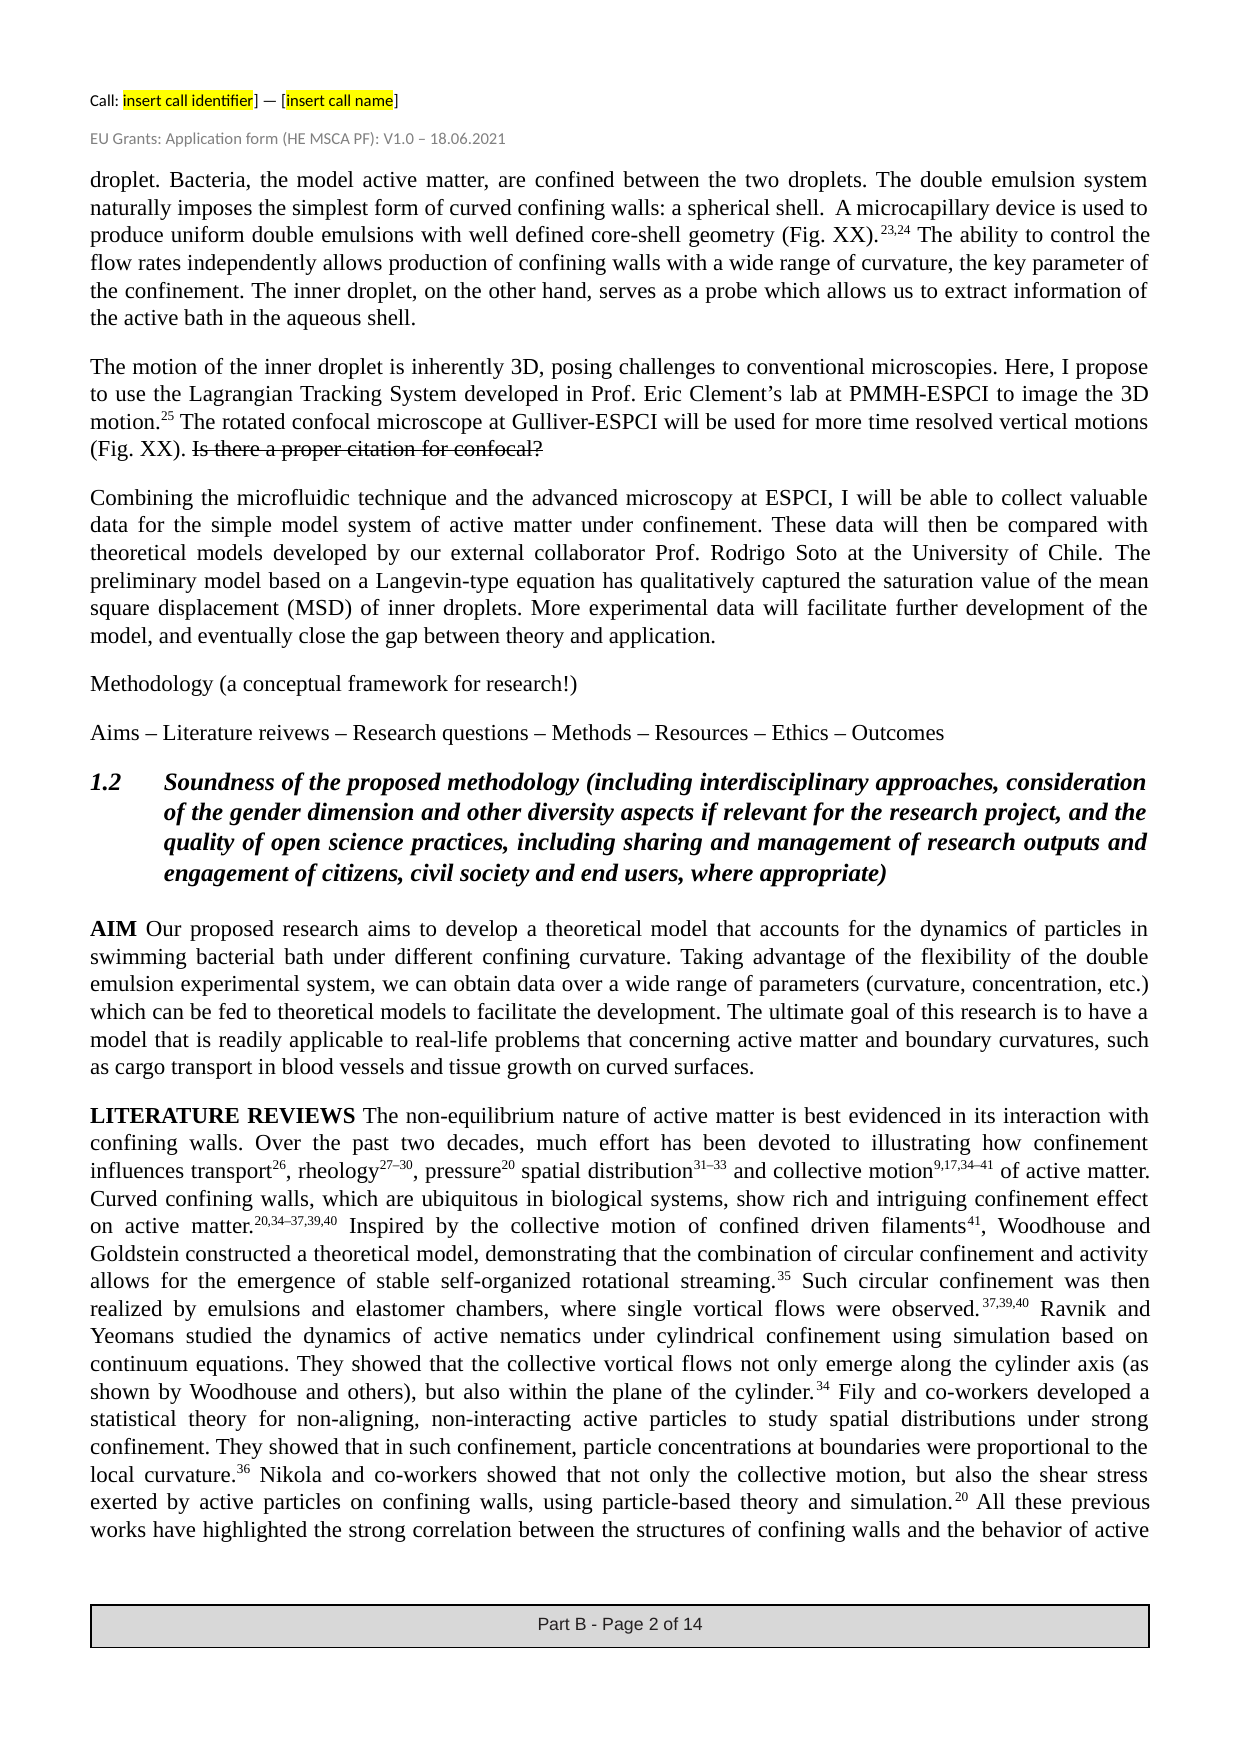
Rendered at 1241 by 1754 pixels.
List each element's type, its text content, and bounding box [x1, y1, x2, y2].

text Methodology (a conceptual framework for research!) [90, 670, 1151, 697]
text AIM Our proposed research aims to develop a theoretical model that accounts for the dynamics of particles in swimming bacterial bath under different confining curvature. Taking advantage of the flexibility of the double emulsion experimental system, we can obtain data over a wide range of parameters (curvature, concentration, etc.) which can be fed to theoretical models to facilitate the development. The ultimate goal of this research is to have a model that is readily applicable to real-life problems that concerning active matter and boundary curvatures, such as cargo transport in blood vessels and tissue growth on curved surfaces. [90, 915, 1151, 1080]
list Soundness of the proposed methodology (including interdisciplinary approaches, consideration of the gender dimension and other diversity aspects if relevant for the research project, and the quality of open science practices, including sharing and management of research outputs and engagement of citizens, civil society and end users, where appropriate) [90, 767, 1151, 886]
text Combining the microfluidic technique and the advanced microscopy at ESPCI, I will be able to collect valuable data for the simple model system of active matter under confinement. These data will then be compared with theoretical models developed by our external collaborator Prof. Rodrigo Soto at the University of Chile. The preliminary model based on a Langevin-type equation has qualitatively captured the saturation value of the mean square displacement (MSD) of inner droplets. More experimental data will facilitate further development of the model, and eventually close the gap between theory and application. [90, 484, 1151, 648]
text The motion of the inner droplet is inherently 3D, posing challenges to conventional microscopies. Here, I propose to use the Lagrangian Tracking System developed in Prof. Eric Clement’s lab at PMMH-ESPCI to image the 3D motion.25⁠ The rotated confocal microscope at Gulliver-ESPCI will be used for more time resolved vertical motions (Fig. XX). Is there a proper citation for confocal? [90, 353, 1151, 462]
text Aims – Literature reivews – Research questions – Methods – Resources – Ethics – Outcomes [90, 719, 1151, 745]
text droplet. Bacteria, the model active matter, are confined between the two droplets. The double emulsion system naturally imposes the simplest form of curved confining walls: a spherical shell. A microcapillary device is used to produce uniform double emulsions with well defined core-shell geometry (Fig. XX).23,24⁠ The ability to control the flow rates independently allows production of confining walls with a wide range of curvature, the key parameter of the confinement. The inner droplet, on the other hand, serves as a probe which allows us to extract information of the active bath in the aqueous shell. [90, 166, 1151, 331]
text LITERATURE REVIEWS The non-equilibrium nature of active matter is best evidenced in its interaction with confining walls. Over the past two decades, much effort has been devoted to illustrating how confinement influences transport26⁠, rheology27–30⁠, pressure20⁠ spatial distribution31–33⁠ and collective motion9,17,34–41⁠ of active matter. Curved confining walls, which are ubiquitous in biological systems, show rich and intriguing confinement effect on active matter.20,34–37,39,40⁠ Inspired by the collective motion of confined driven filaments41⁠, Woodhouse and Goldstein constructed a theoretical model, demonstrating that the combination of circular confinement and activity allows for the emergence of stable self-organized rotational streaming.35⁠ Such circular confinement was then realized by emulsions and elastomer chambers, where single vortical flows were observed.37,39,40⁠ Ravnik and Yeomans studied the dynamics of active nematics under cylindrical confinement using simulation based on continuum equations. They showed that the collective vortical flows not only emerge along the cylinder axis (as shown by Woodhouse and others), but also within the plane of the cylinder.34⁠ Fily and co-workers developed a statistical theory for non-aligning, non-interacting active particles to study spatial distributions under strong confinement. They showed that in such confinement, particle concentrations at boundaries were proportional to the local curvature.36⁠ Nikola and co-workers showed that not only the collective motion, but also the shear stress exerted by active particles on confining walls, using particle-based theory and simulation.20⁠ All these previous works have highlighted the strong correlation between the structures of confining walls and the behavior of active [90, 1102, 1151, 1542]
